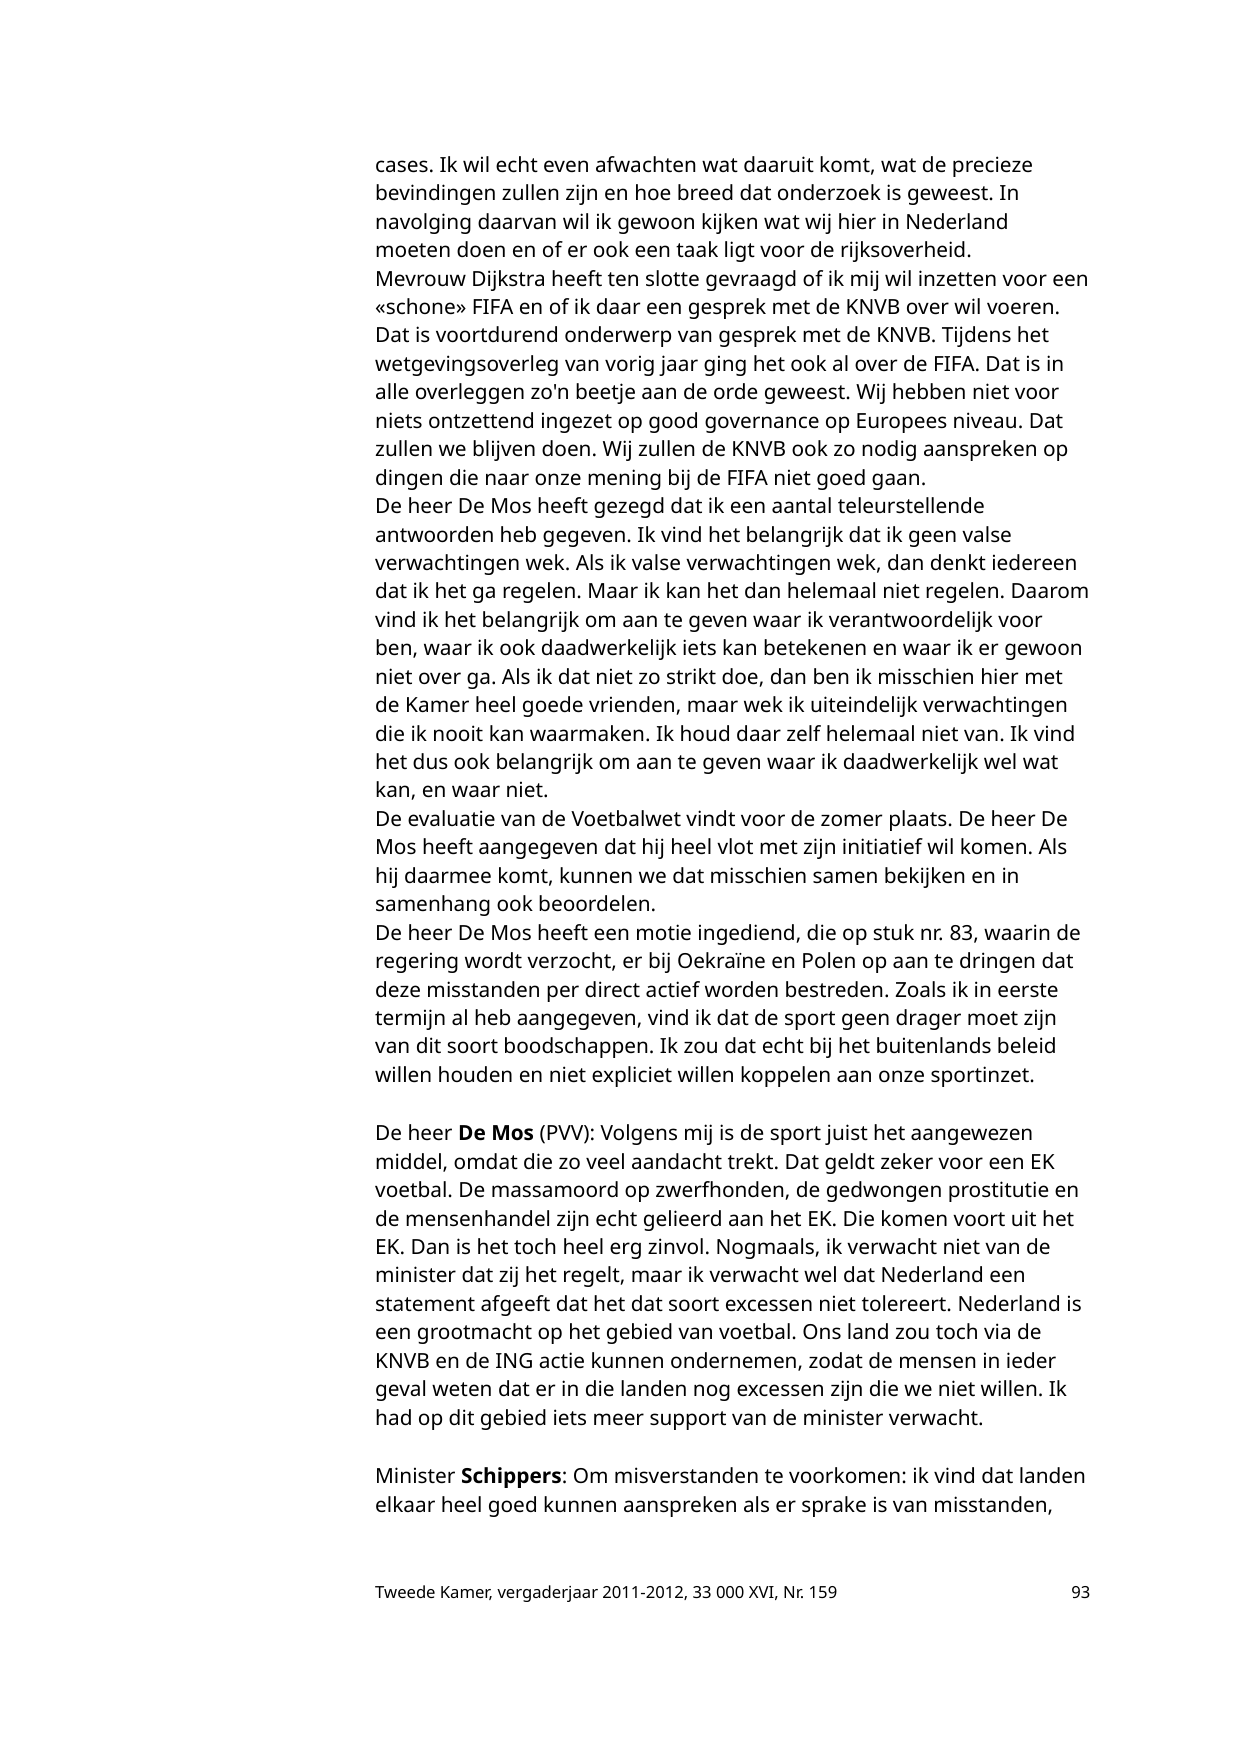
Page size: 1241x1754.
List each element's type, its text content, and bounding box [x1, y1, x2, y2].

text De heer De Mos heeft gezegd dat ik een aantal teleurstellende antwoorden heb gegeven. Ik vind het belangrijk dat ik geen valse verwachtingen wek. Als ik valse verwachtingen wek, dan denkt iedereen dat ik het ga regelen. Maar ik kan het dan helemaal niet regelen. Daarom vind ik het belangrijk om aan te geven waar ik verantwoordelijk voor ben, waar ik ook daadwerkelijk iets kan betekenen en waar ik er gewoon niet over ga. Als ik dat niet zo strikt doe, dan ben ik misschien hier met de Kamer heel goede vrienden, maar wek ik uiteindelijk verwachtingen die ik nooit kan waarmaken. Ik houd daar zelf helemaal niet van. Ik vind het dus ook belangrijk om aan te geven waar ik daadwerkelijk wel wat kan, en waar niet. [375, 491, 1090, 804]
text De heer De Mos heeft een motie ingediend, die op stuk nr. 83, waarin de regering wordt verzocht, er bij Oekraïne en Polen op aan te dringen dat deze misstanden per direct actief worden bestreden. Zoals ik in eerste termijn al heb aangegeven, vind ik dat de sport geen drager moet zijn van dit soort boodschappen. Ik zou dat echt bij het buitenlands beleid willen houden en niet expliciet willen koppelen aan onze sportinzet. [375, 918, 1090, 1088]
text De heer De Mos (PVV): Volgens mij is de sport juist het aangewezen middel, omdat die zo veel aandacht trekt. Dat geldt zeker voor een EK voetbal. De massamoord op zwerfhonden, de gedwongen prostitutie en de mensenhandel zijn echt gelieerd aan het EK. Die komen voort uit het EK. Dan is het toch heel erg zinvol. Nogmaals, ik verwacht niet van de minister dat zij het regelt, maar ik verwacht wel dat Nederland een statement afgeeft dat het dat soort excessen niet tolereert. Nederland is een grootmacht op het gebied van voetbal. Ons land zou toch via de KNVB en de ING actie kunnen ondernemen, zodat de mensen in ieder geval weten dat er in die landen nog excessen zijn die we niet willen. Ik had op dit gebied iets meer support van de minister verwacht. [375, 1118, 1090, 1431]
text cases. Ik wil echt even afwachten wat daaruit komt, wat de precieze bevindingen zullen zijn en hoe breed dat onderzoek is geweest. In navolging daarvan wil ik gewoon kijken wat wij hier in Nederland moeten doen en of er ook een taak ligt voor de rijksoverheid. [375, 150, 1090, 264]
text Minister Schippers: Om misverstanden te voorkomen: ik vind dat landen elkaar heel goed kunnen aanspreken als er sprake is van misstanden, [375, 1461, 1090, 1518]
text De evaluatie van de Voetbalwet vindt voor de zomer plaats. De heer De Mos heeft aangegeven dat hij heel vlot met zijn initiatief wil komen. Als hij daarmee komt, kunnen we dat misschien samen bekijken en in samenhang ook beoordelen. [375, 804, 1090, 918]
text Mevrouw Dijkstra heeft ten slotte gevraagd of ik mij wil inzetten voor een «schone» FIFA en of ik daar een gesprek met de KNVB over wil voeren. Dat is voortdurend onderwerp van gesprek met de KNVB. Tijdens het wetgevingsoverleg van vorig jaar ging het ook al over de FIFA. Dat is in alle overleggen zo'n beetje aan de orde geweest. Wij hebben niet voor niets ontzettend ingezet op good governance op Europees niveau. Dat zullen we blijven doen. Wij zullen de KNVB ook zo nodig aanspreken op dingen die naar onze mening bij de FIFA niet goed gaan. [375, 264, 1090, 491]
